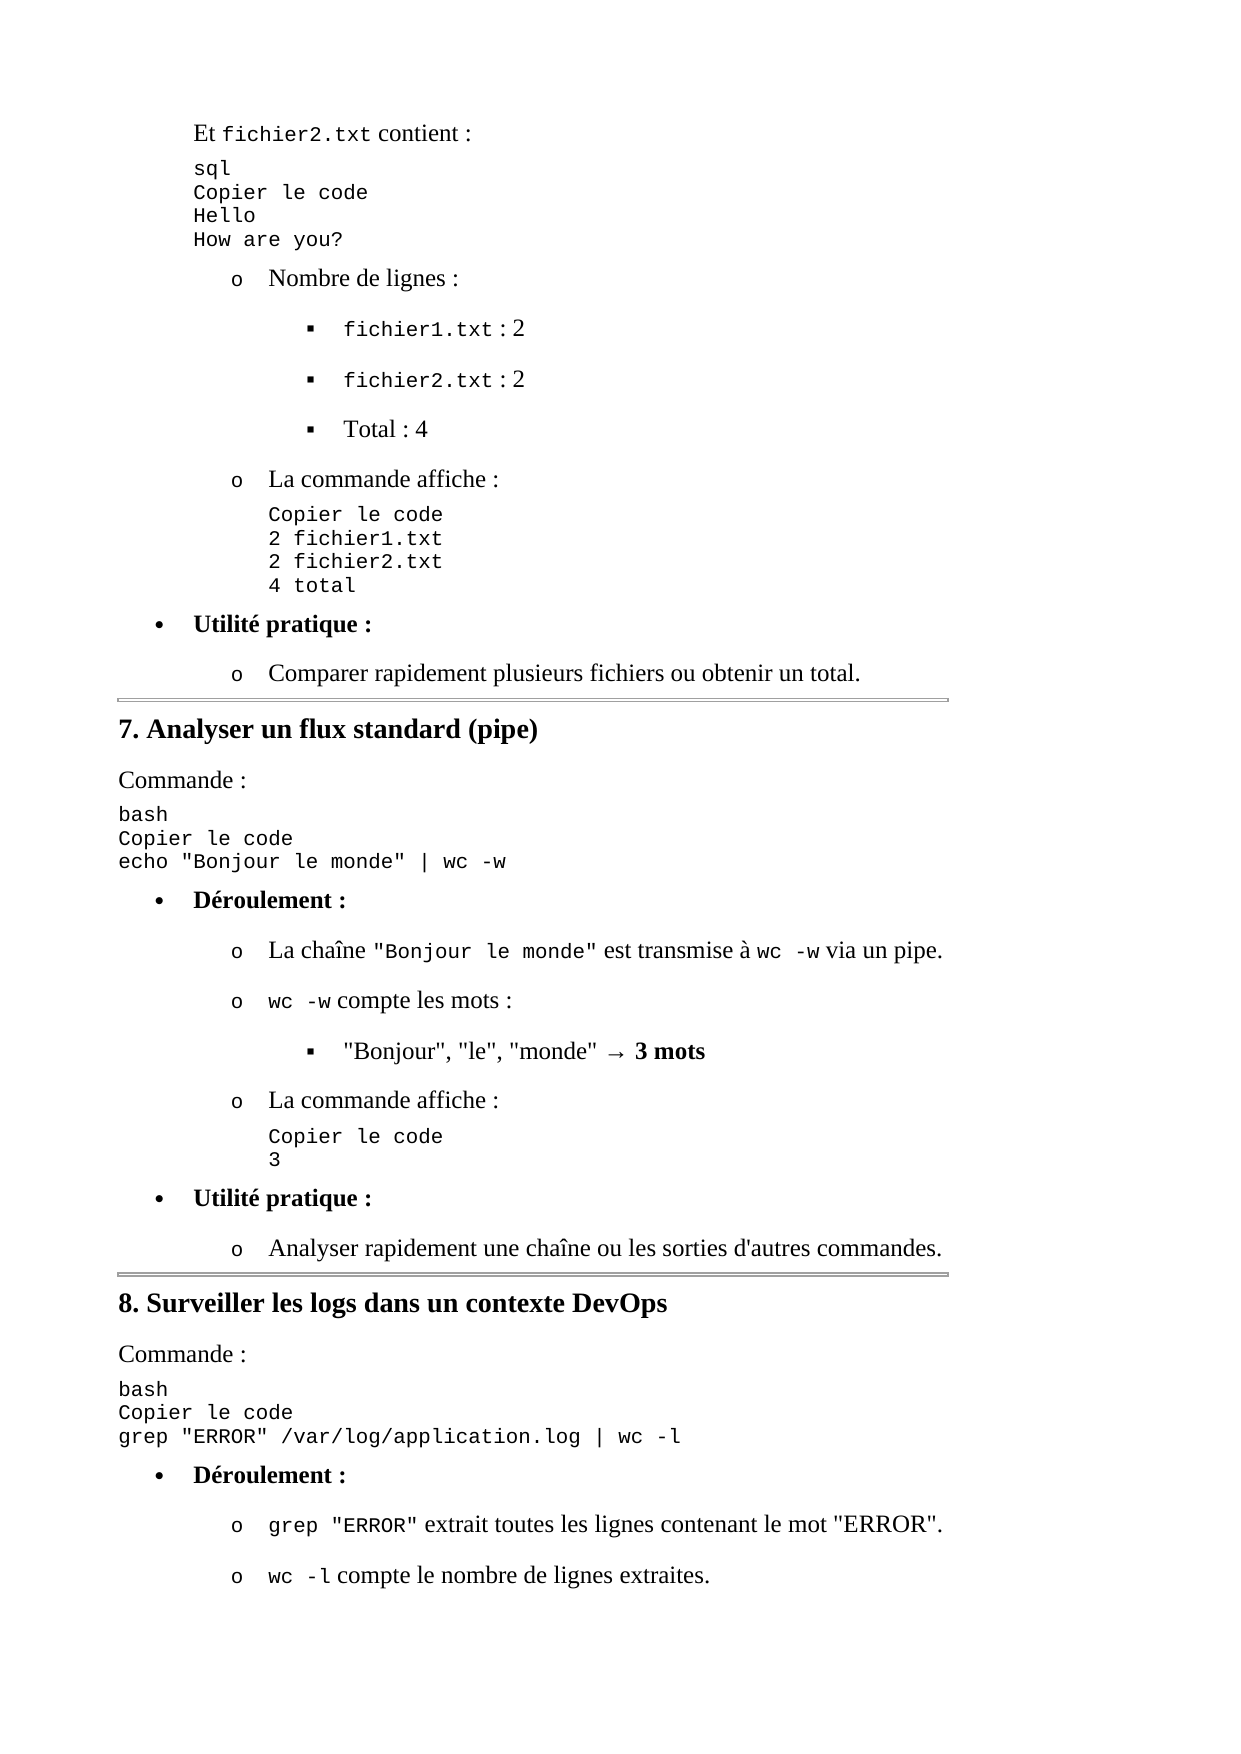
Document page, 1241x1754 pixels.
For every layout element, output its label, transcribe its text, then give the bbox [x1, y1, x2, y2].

text Copier le code [118, 1402, 1122, 1426]
list wc -w compte les mots : [231, 986, 1122, 1015]
subtitle 8. Surveiller les logs dans un contexte DevOps [118, 1286, 1122, 1319]
text grep "ERROR" /var/log/application.log | wc -l [118, 1426, 1122, 1449]
text Commande : [118, 765, 1122, 794]
text echo "Bonjour le monde" | wc -w [118, 852, 1122, 875]
list grep "ERROR" extrait toutes les lignes contenant le mot "ERROR". [231, 1509, 1122, 1539]
text Commande : [118, 1339, 1122, 1368]
text Copier le code [193, 182, 1122, 205]
text Copier le code [268, 1126, 1122, 1149]
text Copier le code [268, 504, 1122, 528]
list Utilité pratique : [156, 1183, 1122, 1212]
list La chaîne "Bonjour le monde" est transmise à wc -w via un pipe. [231, 935, 1122, 965]
list wc -l compte le nombre de lignes extraites. [231, 1560, 1122, 1589]
text Hello [193, 205, 1122, 229]
list La commande affiche : [231, 1086, 1122, 1115]
subtitle 7. Analyser un flux standard (pipe) [118, 712, 1122, 744]
text bash [118, 1379, 1122, 1402]
list fichier2.txt : 2 [306, 364, 1122, 393]
text sql [193, 158, 1122, 182]
list Déroulement : [156, 1460, 1122, 1489]
text bash [118, 804, 1122, 828]
list Utilité pratique : [156, 609, 1122, 638]
text How are you? [193, 229, 1122, 253]
text 4 total [268, 575, 1122, 598]
list La commande affiche : [231, 464, 1122, 493]
list Analyser rapidement une chaîne ou les sorties d'autres commandes. [231, 1233, 1122, 1262]
text 3 [268, 1149, 1122, 1173]
list Déroulement : [156, 886, 1122, 914]
list "Bonjour", "le", "monde" → 3 mots [306, 1036, 1122, 1065]
text Et fichier2.txt contient : [193, 118, 1122, 148]
text 2 fichier2.txt [268, 551, 1122, 575]
text 2 fichier1.txt [268, 528, 1122, 551]
list Comparer rapidement plusieurs fichiers ou obtenir un total. [231, 658, 1122, 688]
list fichier1.txt : 2 [306, 313, 1122, 343]
list Total : 4 [306, 414, 1122, 443]
list Nombre de lignes : [231, 263, 1122, 293]
text Copier le code [118, 828, 1122, 852]
